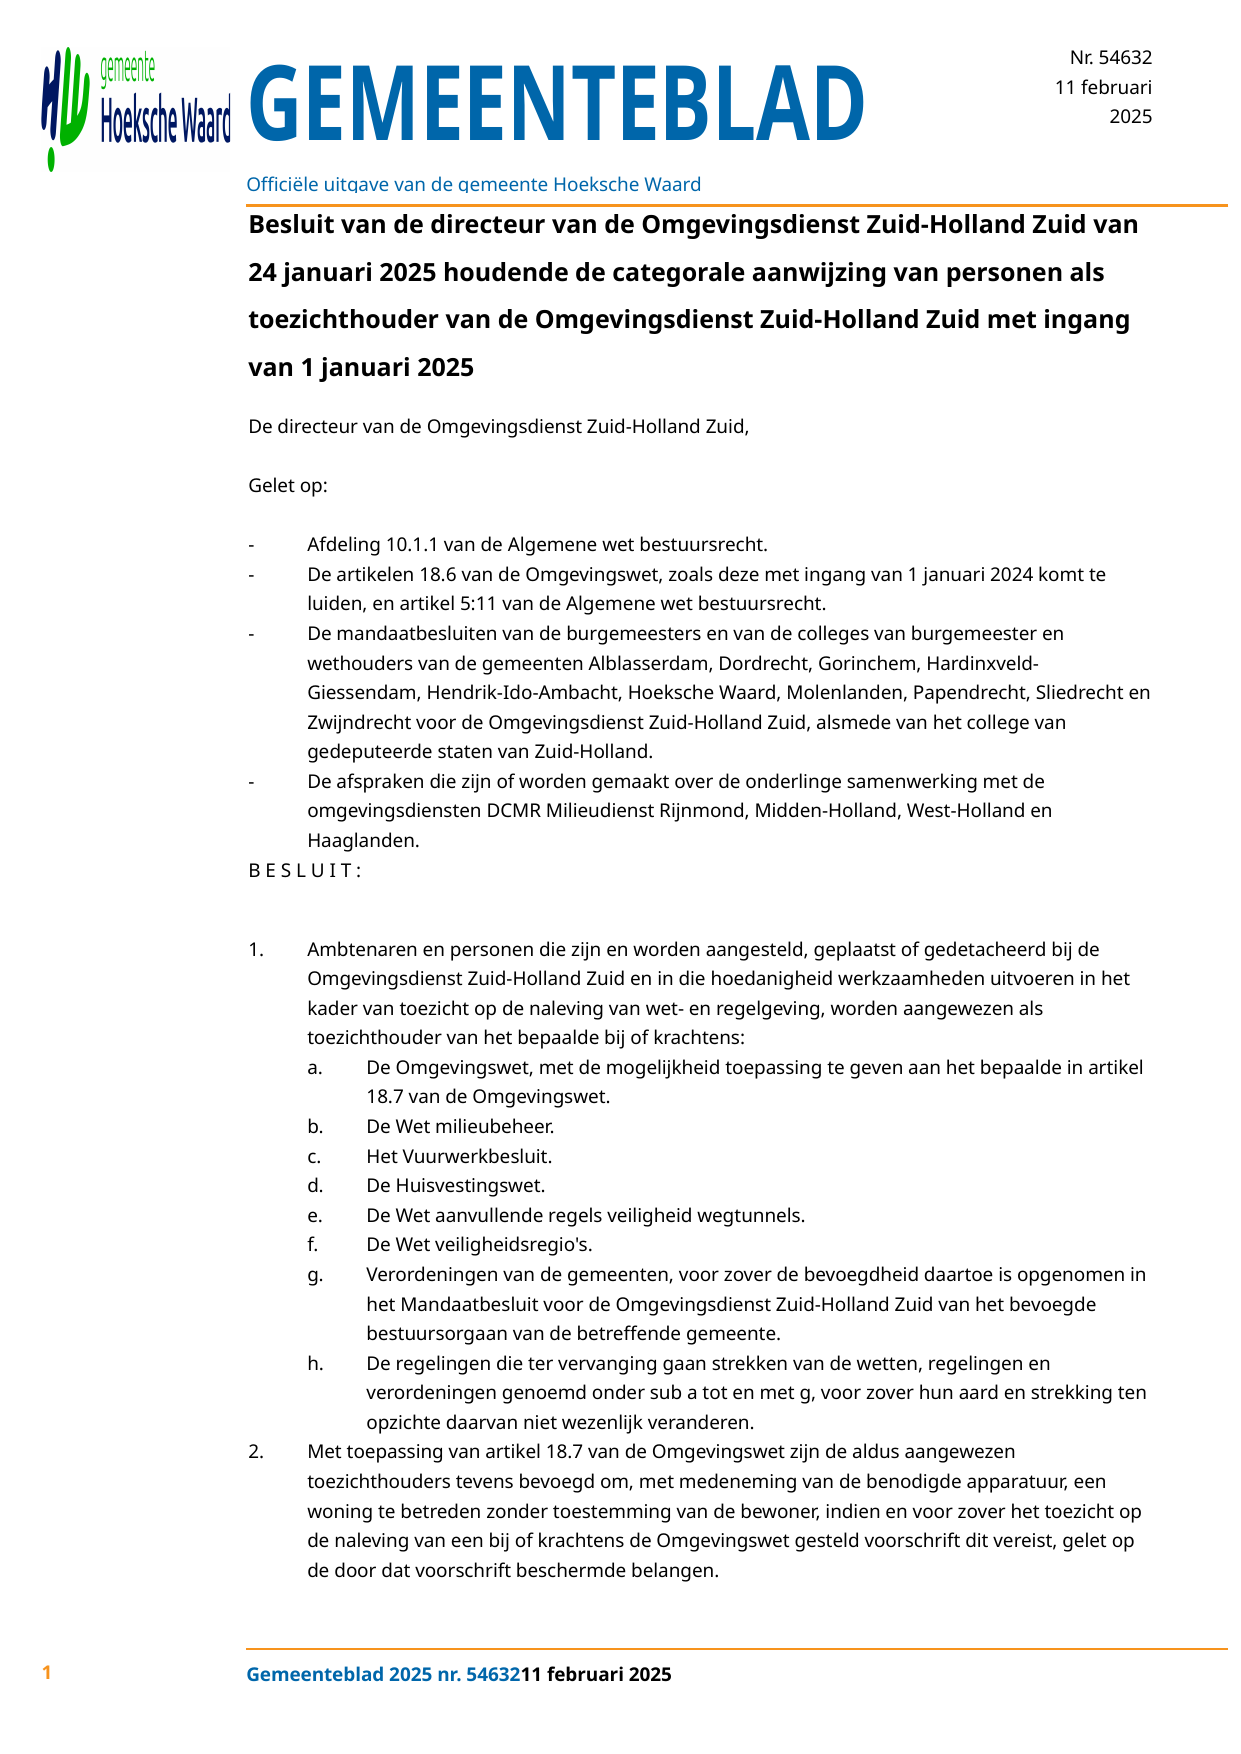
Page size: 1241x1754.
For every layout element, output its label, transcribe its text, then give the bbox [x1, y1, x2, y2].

list Met toepassing van artikel 18.7 van de Omgevingswet zijn de aldus aangewezen toezichthouders tevens bevoegd om, met medeneming van de benodigde apparatuur, een woning te betreden zonder toestemming van de bewoner, indien en voor zover het toezicht op de naleving van een bij of krachtens de Omgevingswet gesteld voorschrift dit vereist, gelet op de door dat voorschrift beschermde belangen. [248, 1439, 1152, 1583]
list Het Vuurwerkbesluit. [307, 1143, 1152, 1168]
text Besluit van de directeur van de Omgevingsdienst Zuid-Holland Zuid van 24 januari 2025 houdende de categorale aanwijzing van personen als toezichthouder van de Omgevingsdienst Zuid-Holland Zuid met ingang van 1 januari 2025 [248, 207, 1152, 384]
list De artikelen 18.6 van de Omgevingswet, zoals deze met ingang van 1 januari 2024 komt te luiden, en artikel 5:11 van de Algemene wet bestuursrecht. [248, 561, 1152, 616]
list De Wet veiligheidsregio's. [307, 1232, 1152, 1257]
list De Omgevingswet, met de mogelijkheid toepassing te geven aan het bepaalde in artikel 18.7 van de Omgevingswet. [307, 1054, 1152, 1109]
text Gelet op: [248, 472, 1152, 498]
list De afspraken die zijn of worden gemaakt over de onderlinge samenwerking met de omgevingsdiensten DCMR Milieudienst Rijnmond, Midden-Holland, West-Holland en Haaglanden. [248, 768, 1152, 853]
list De mandaatbesluiten van de burgemeesters en van de colleges van burgemeester en wethouders van de gemeenten Alblasserdam, Dordrecht, Gorinchem, Hardinxveld-Giessendam, Hendrik-Ido-Ambacht, Hoeksche Waard, Molenlanden, Papendrecht, Sliedrecht en Zwijndrecht voor de Omgevingsdienst Zuid-Holland Zuid, alsmede van het college van gedeputeerde staten van Zuid-Holland. [248, 620, 1152, 764]
text B E S L U I T : [248, 857, 1152, 883]
list Ambtenaren en personen die zijn en worden aangesteld, geplaatst of gedetacheerd bij de Omgevingsdienst Zuid-Holland Zuid en in die hoedanigheid werkzaamheden uitvoeren in het kader van toezicht op de naleving van wet- en regelgeving, worden aangewezen als toezichthouder van het bepaalde bij of krachtens: [248, 936, 1152, 1050]
list Verordeningen van de gemeenten, voor zover de bevoegdheid daartoe is opgenomen in het Mandaatbesluit voor de Omgevingsdienst Zuid-Holland Zuid van het bevoegde bestuursorgaan van de betreffende gemeente. [307, 1261, 1152, 1346]
list Afdeling 10.1.1 van de Algemene wet bestuursrecht. [248, 531, 1152, 557]
text De directeur van de Omgevingsdienst Zuid-Holland Zuid, [248, 413, 1152, 439]
list De regelingen die ter vervanging gaan strekken van de wetten, regelingen en verordeningen genoemd onder sub a tot en met g, voor zover hun aard en strekking ten opzichte daarvan niet wezenlijk veranderen. [307, 1350, 1152, 1435]
list De Wet aanvullende regels veiligheid wegtunnels. [307, 1202, 1152, 1228]
picture [41, 47, 231, 172]
list De Huisvestingswet. [307, 1172, 1152, 1198]
list De Wet milieubeheer. [307, 1113, 1152, 1139]
